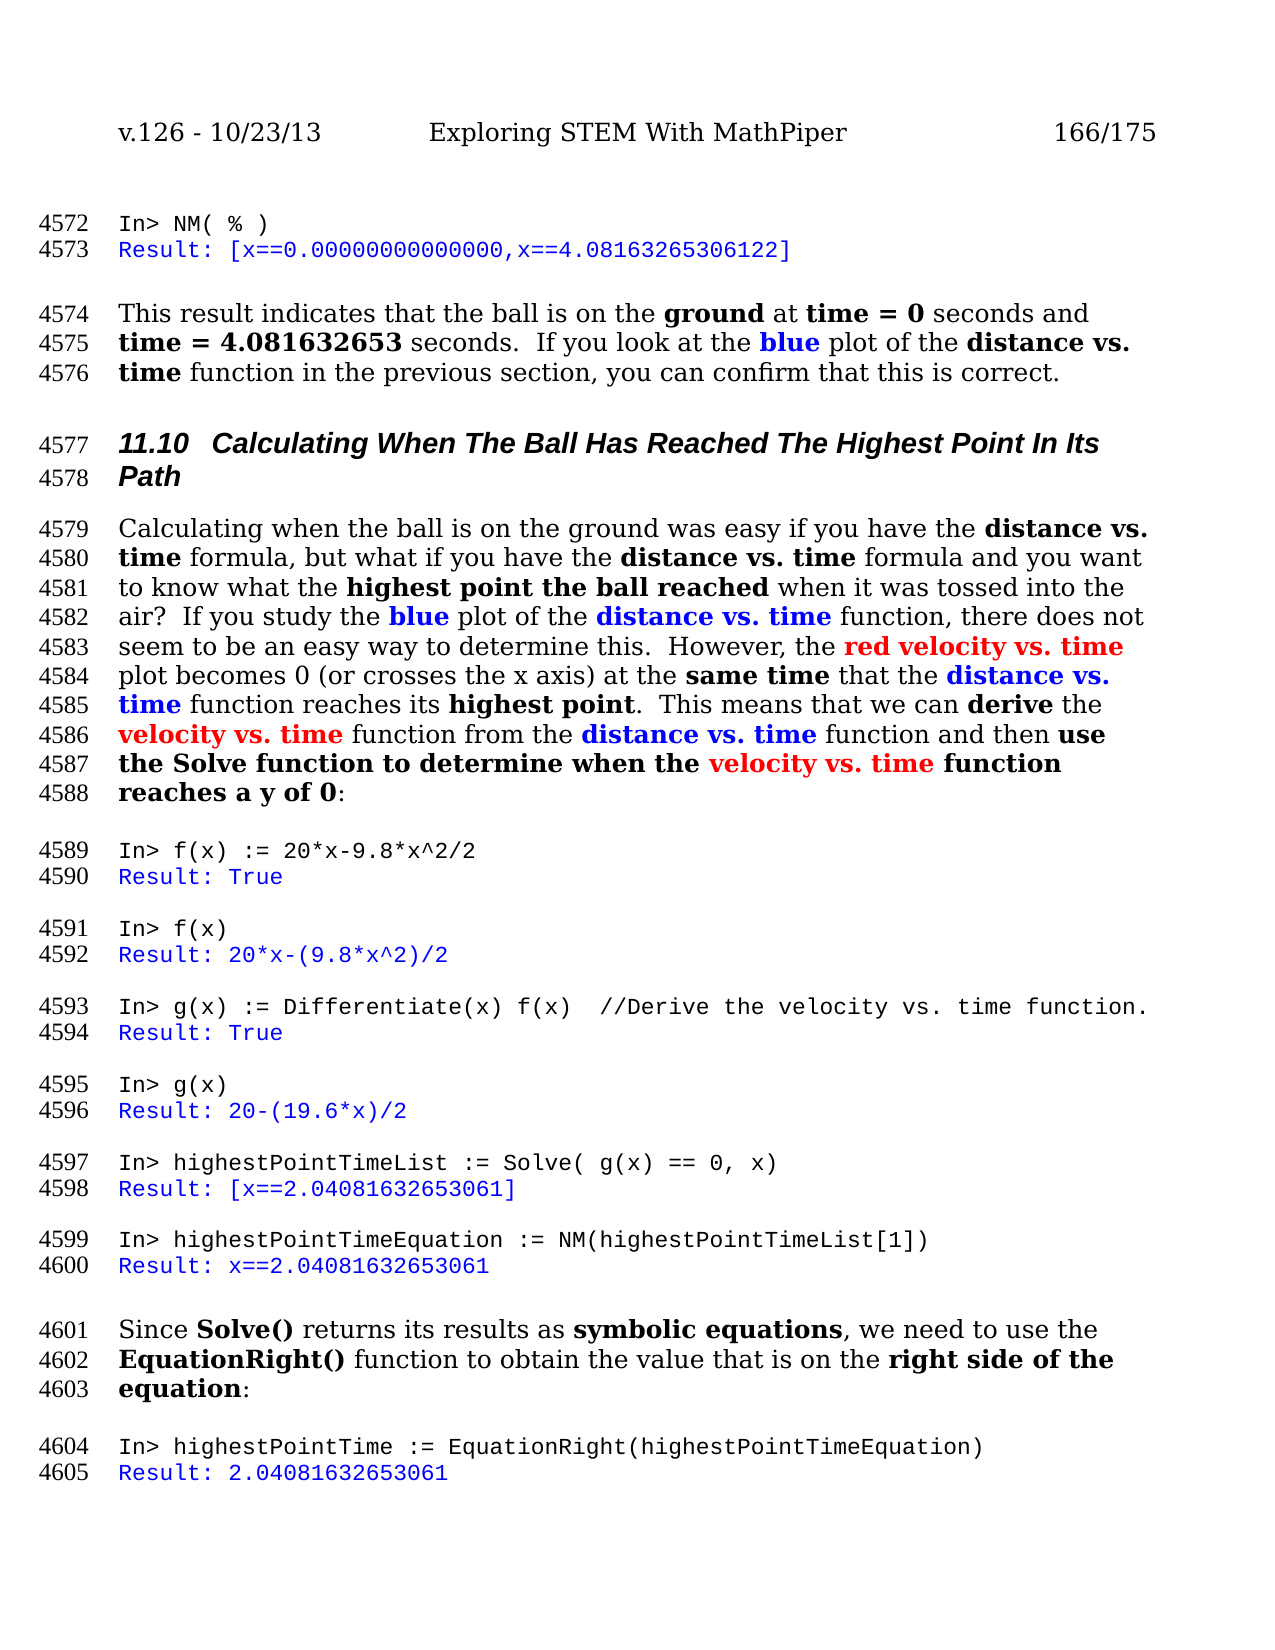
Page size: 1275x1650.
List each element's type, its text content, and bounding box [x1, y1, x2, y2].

text Result: x==2.04081632653061 [118, 1255, 1157, 1281]
text Calculating when the ball is on the ground was easy if you have the distance vs. time formula, but what if you have the distance vs. time formula and you want to know what the highest point the ball reached when it was tossed into the air? If you study the blue plot of the distance vs. time function, there does not seem to be an easy way to determine this. However, the red velocity vs. time plot becomes 0 (or crosses the x axis) at the same time that the distance vs. time function reaches its highest point. This means that we can derive the velocity vs. time function from the distance vs. time function and then use the Solve function to determine when the velocity vs. time function reaches a y of 0: [118, 514, 1157, 808]
text Result: True [118, 1021, 1157, 1047]
text In> highestPointTime := EquationRight(highestPointTimeEquation) [118, 1436, 1157, 1462]
text Result: [x==0.00000000000000,x==4.08163265306122] [118, 238, 1157, 264]
text This result indicates that the ball is on the ground at time = 0 seconds and time = 4.081632653 seconds. If you look at the blue plot of the distance vs. time function in the previous section, you can confirm that this is correct. [118, 299, 1157, 387]
text In> highestPointTimeEquation := NM(highestPointTimeList[1]) [118, 1229, 1157, 1255]
text Result: 20-(19.6*x)/2 [118, 1099, 1157, 1125]
text Since Solve() returns its results as symbolic equations, we need to use the EquationRight() function to obtain the value that is on the right side of the equation: [118, 1316, 1157, 1404]
subtitle Calculating When The Ball Has Reached The Highest Point In Its Path [118, 426, 1157, 493]
text In> f(x) := 20*x-9.8*x^2/2 [118, 840, 1157, 866]
text In> g(x) := Differentiate(x) f(x) //Derive the velocity vs. time function. [118, 995, 1157, 1021]
text In> f(x) [118, 917, 1157, 943]
text Result: 20*x-(9.8*x^2)/2 [118, 943, 1157, 969]
text In> g(x) [118, 1073, 1157, 1099]
text Result: True [118, 866, 1157, 892]
text In> NM( % ) [118, 212, 1157, 238]
text In> highestPointTimeList := Solve( g(x) == 0, x) [118, 1151, 1157, 1177]
text Result: 2.04081632653061 [118, 1462, 1157, 1487]
text Result: [x==2.04081632653061] [118, 1177, 1157, 1203]
